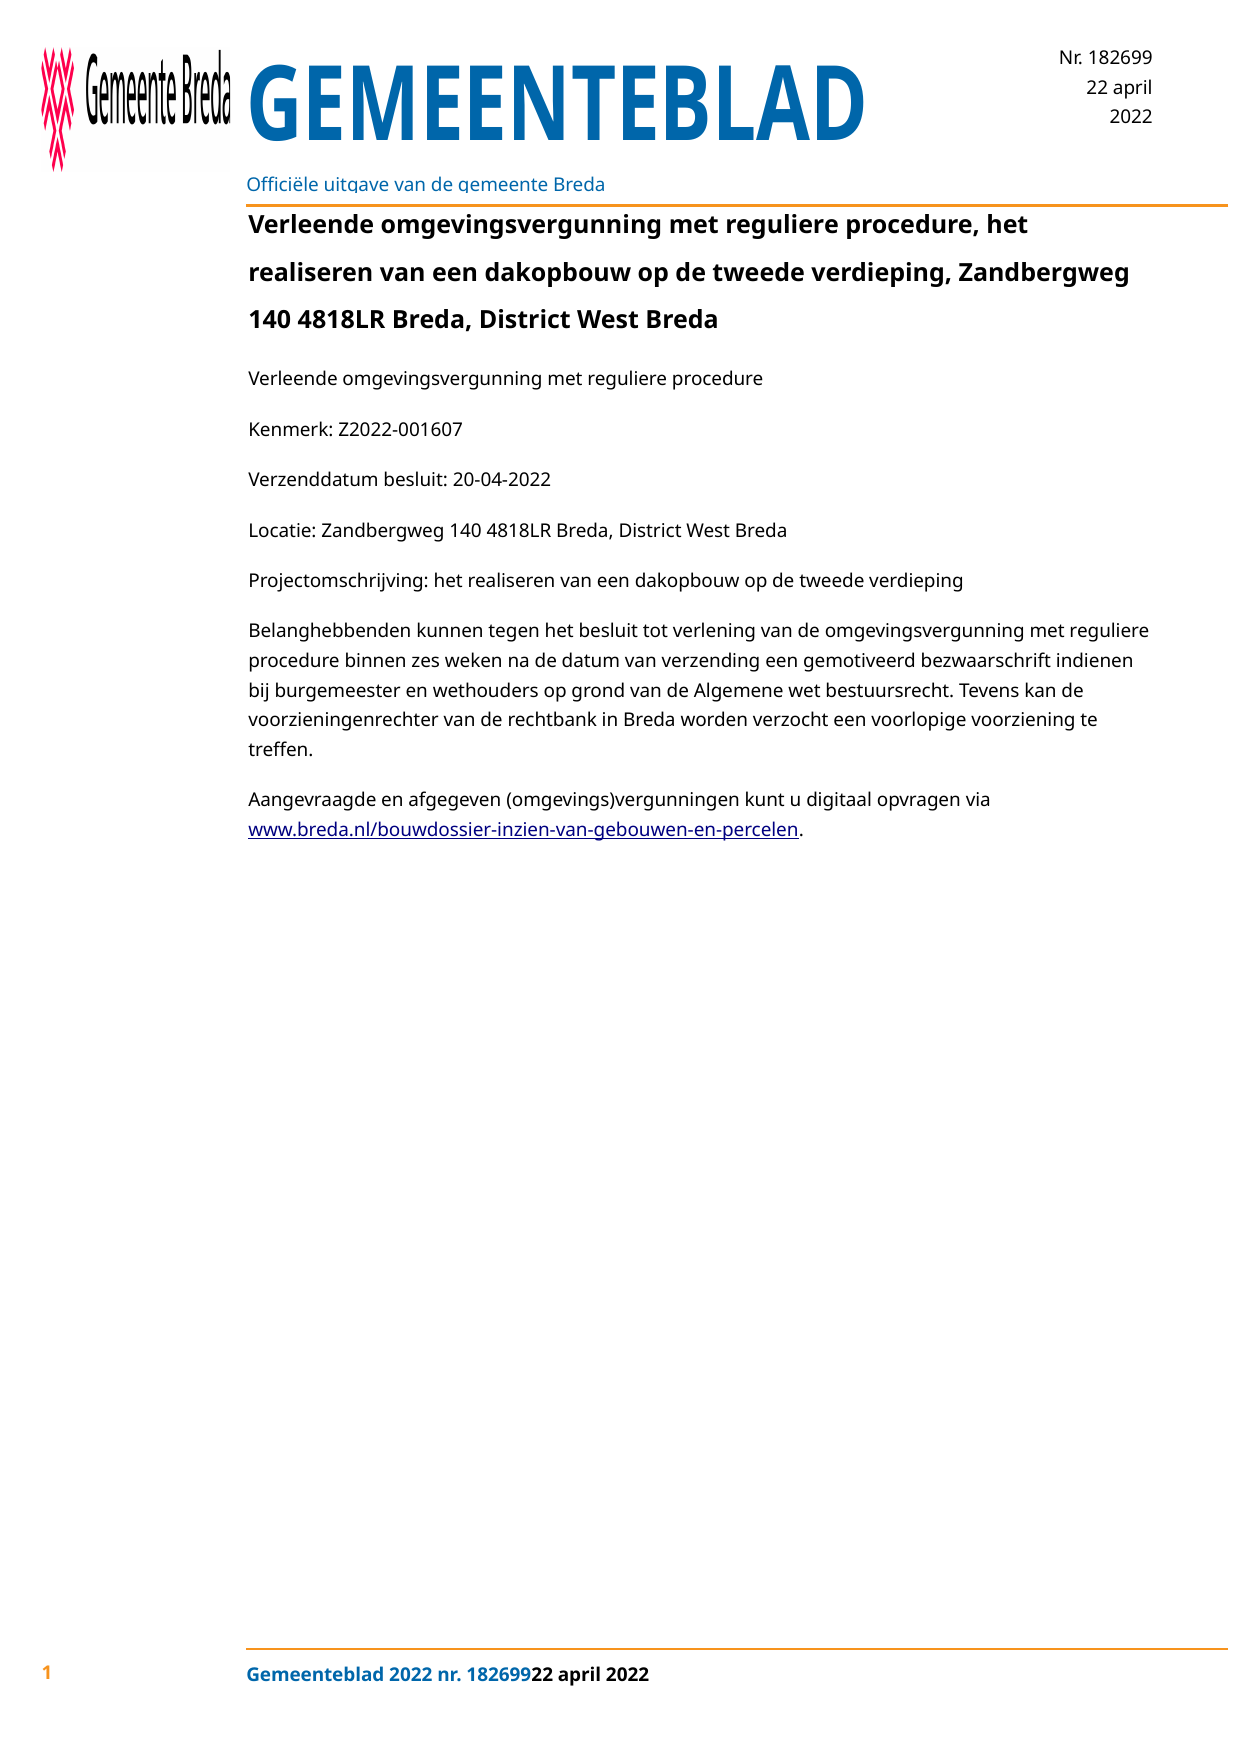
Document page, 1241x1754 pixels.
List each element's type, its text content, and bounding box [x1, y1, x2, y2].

picture [41, 47, 231, 172]
text Projectomschrijving: het realiseren van een dakopbouw op de tweede verdieping [248, 567, 1152, 593]
text Kenmerk: Z2022-001607 [248, 416, 1152, 442]
text Locatie: Zandbergweg 140 4818LR Breda, District West Breda [248, 517, 1152, 542]
text Verleende omgevingsvergunning met reguliere procedure, het realiseren van een dakopbouw op de tweede verdieping, Zandbergweg 140 4818LR Breda, District West Breda [248, 207, 1152, 336]
text Aangevraagde en afgegeven (omgevings)vergunningen kunt u digitaal opvragen via www.breda.nl/bouwdossier-inzien-van-gebouwen-en-percelen. [248, 786, 1152, 842]
text Verleende omgevingsvergunning met reguliere procedure [248, 366, 1152, 391]
text Verzenddatum besluit: 20-04-2022 [248, 466, 1152, 492]
text Belanghebbenden kunnen tegen het besluit tot verlening van de omgevingsvergunning met reguliere procedure binnen zes weken na de datum van verzending een gemotiveerd bezwaarschrift indienen bij burgemeester en wethouders op grond van de Algemene wet bestuursrecht. Tevens kan de voorzieningenrechter van de rechtbank in Breda worden verzocht een voorlopige voorziening te treffen. [248, 618, 1152, 762]
